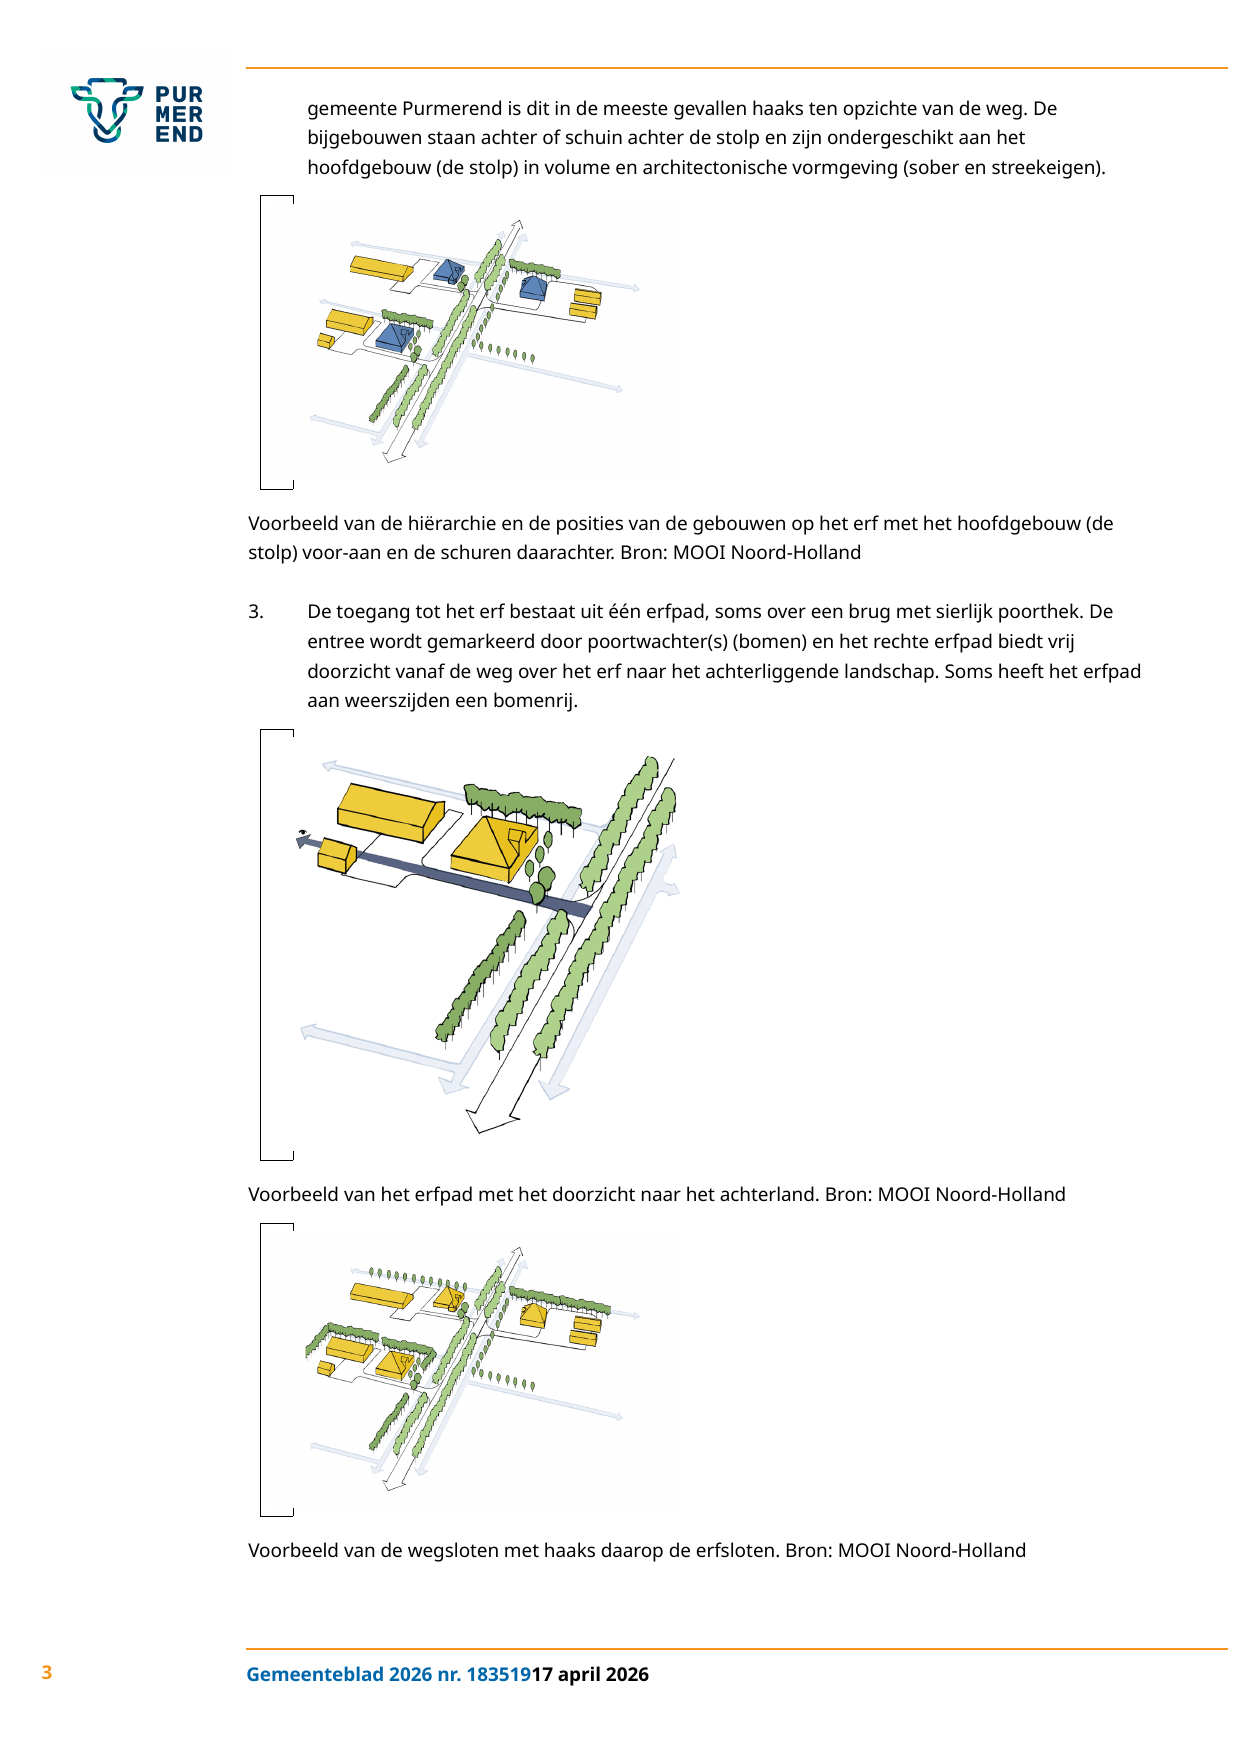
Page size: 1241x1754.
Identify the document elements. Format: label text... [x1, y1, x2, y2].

text Voorbeeld van het erfpad met het doorzicht naar het achterland. Bron: MOOI Noord-Holland [248, 1181, 1152, 1207]
picture [268, 1231, 683, 1508]
text Voorbeeld van de hiërarchie en de posities van de gebouwen op het erf met het hoofdgebouw (de stolp) voor-aan en de schuren daarachter. Bron: MOOI Noord-Holland [248, 510, 1152, 565]
picture [41, 47, 231, 172]
list De toegang tot het erf bestaat uit één erfpad, soms over een brug met sierlijk poorthek. De entree wordt gemarkeerd door poortwachter(s) (bomen) en het rechte erfpad biedt vrij doorzicht vanaf de weg over het erf naar het achterliggende landschap. Soms heeft het erfpad aan weerszijden een bomenrij. [248, 599, 1152, 713]
picture [268, 204, 683, 480]
picture [268, 737, 683, 1151]
list gemeente Purmerend is dit in de meeste gevallen haaks ten opzichte van de weg. De bijgebouwen staan achter of schuin achter de stolp en zijn ondergeschikt aan het hoofdgebouw (de stolp) in volume en architectonische vormgeving (sober en streekeigen). [248, 95, 1152, 180]
text Voorbeeld van de wegsloten met haaks daarop de erfsloten. Bron: MOOI Noord-Holland [248, 1537, 1152, 1563]
